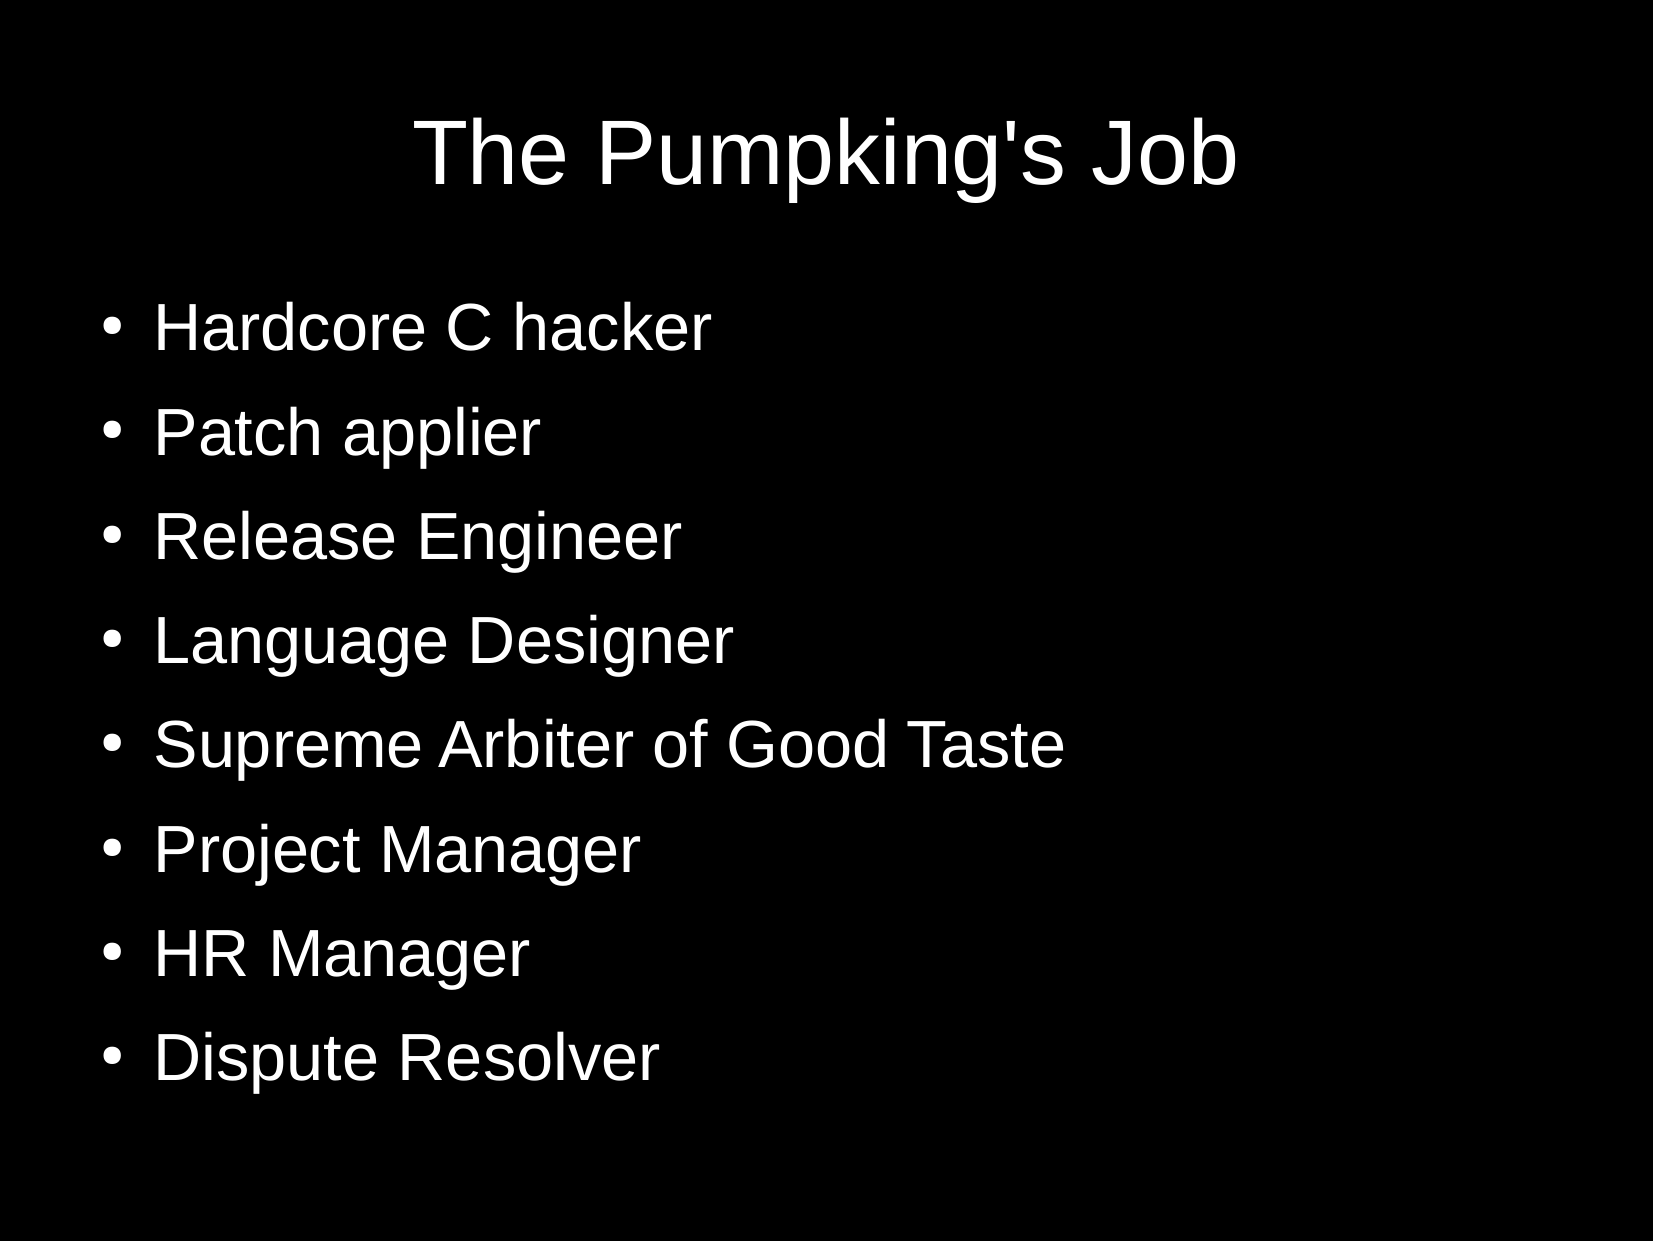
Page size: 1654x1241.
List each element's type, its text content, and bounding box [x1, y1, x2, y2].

list Hardcore C hacker Patch applier Release Engineer Language Designer Supreme Arbiter of Good Taste Project Manager HR Manager Dispute Resolver [82, 290, 1571, 1109]
title The Pumpking's Job [82, 49, 1571, 257]
